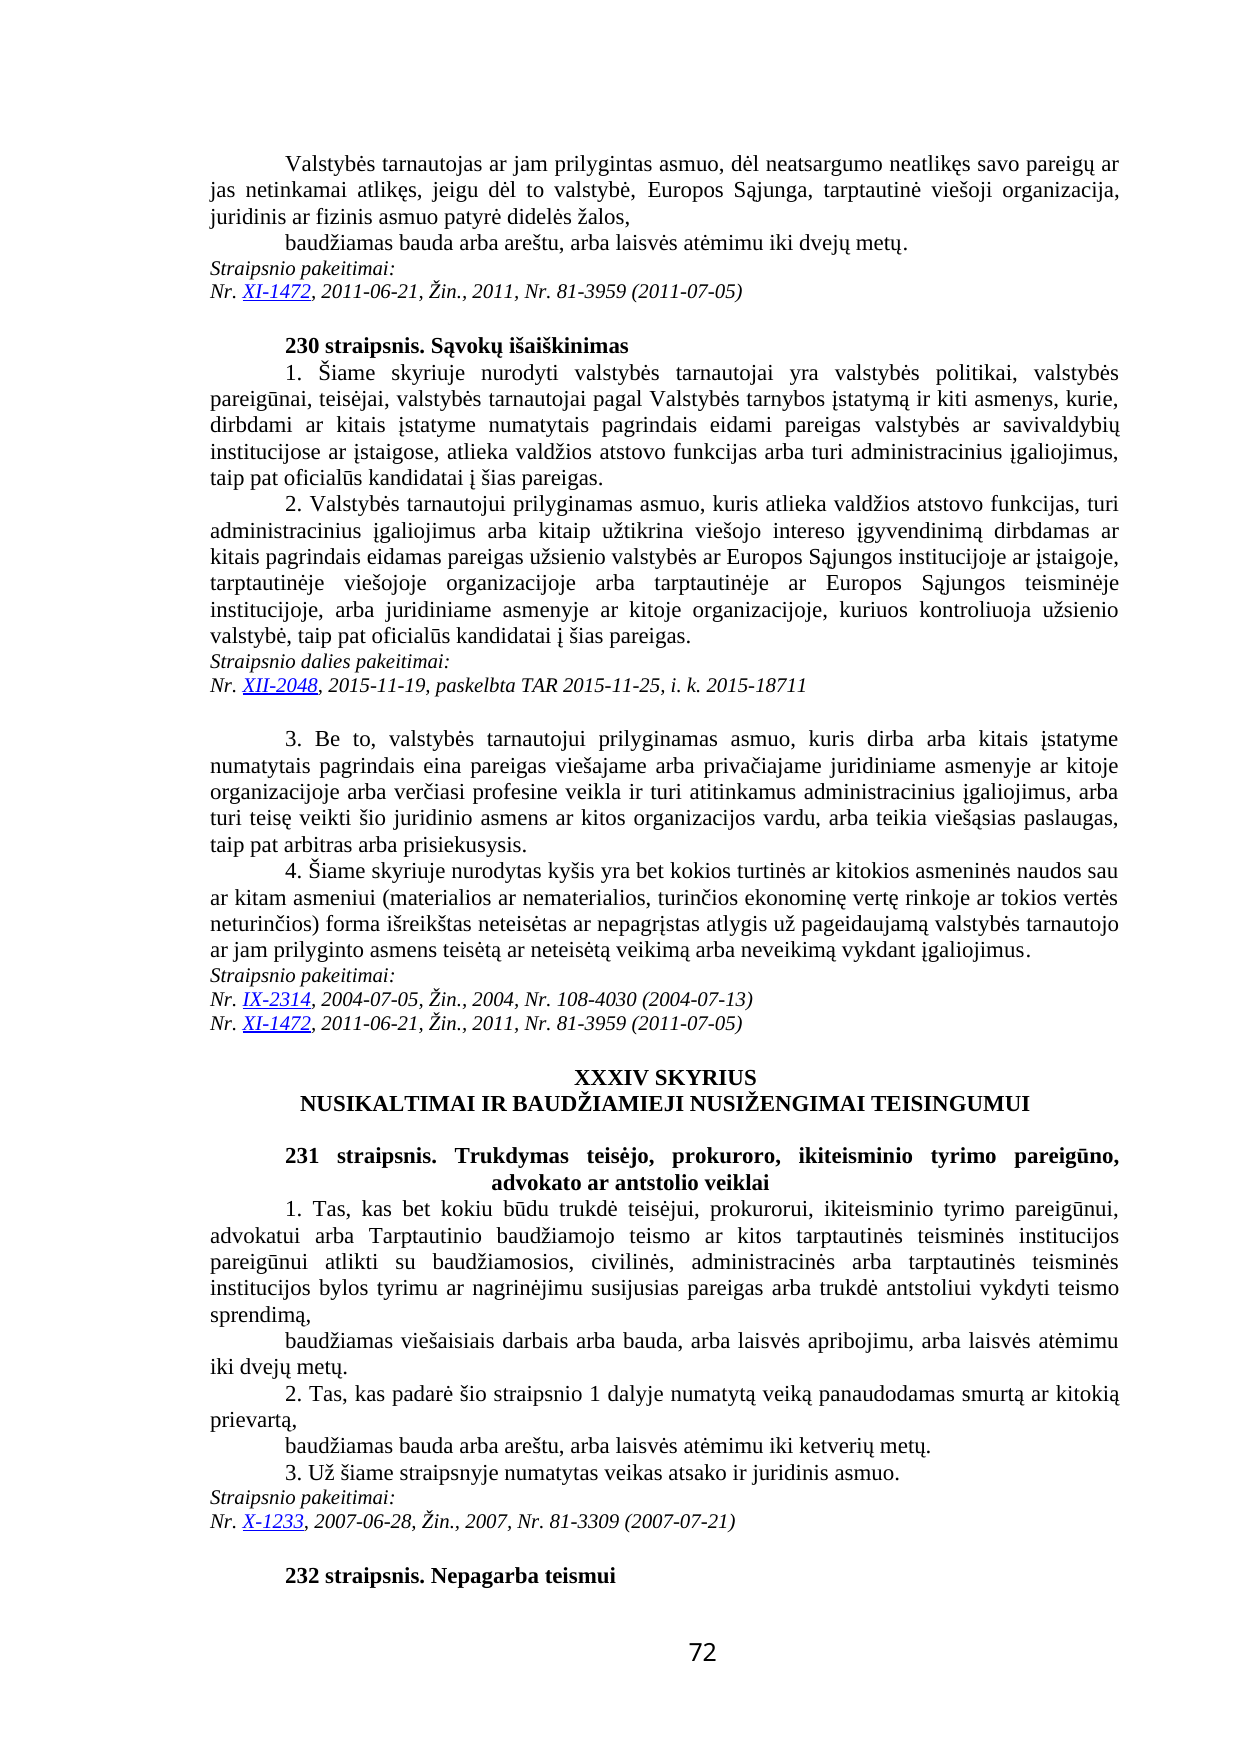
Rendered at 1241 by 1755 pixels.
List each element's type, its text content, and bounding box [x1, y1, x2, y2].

text 231 straipsnis. Trukdymas teisėjo, prokuroro, ikiteisminio tyrimo pareigūno, advokato ar antstolio veiklai [285, 1143, 1120, 1195]
text Straipsnio pakeitimai: [210, 1485, 1120, 1509]
text Nr. XII-2048, 2015-11-19, paskelbta TAR 2015-11-25, i. k. 2015-18711 [210, 673, 1120, 697]
text Nr. XI-1472, 2011-06-21, Žin., 2011, Nr. 81-3959 (2011-07-05) [210, 279, 1120, 303]
text Straipsnio pakeitimai: [210, 963, 1120, 987]
text Valstybės tarnautojas ar jam prilygintas asmuo, dėl neatsargumo neatlikęs savo pareigų ar jas netinkamai atlikęs, jeigu dėl to valstybė, Europos Sąjunga, tarptautinė viešoji organizacija, juridinis ar fizinis asmuo patyrė didelės žalos, [210, 150, 1120, 229]
text 2. Tas, kas padarė šio straipsnio 1 dalyje numatytą veiką panaudodamas smurtą ar kitokią prievartą, [210, 1380, 1120, 1432]
text Nr. IX-2314, 2004-07-05, Žin., 2004, Nr. 108-4030 (2004-07-13) [210, 987, 1120, 1011]
text 3. Be to, valstybės tarnautojui prilyginamas asmuo, kuris dirba arba kitais įstatyme numatytais pagrindais eina pareigas viešajame arba privačiajame juridiniame asmenyje ar kitoje organizacijoje arba verčiasi profesine veikla ir turi atitinkamus administracinius įgaliojimus, arba turi teisę veikti šio juridinio asmens ar kitos organizacijos vardu, arba teikia viešąsias paslaugas, taip pat arbitras arba prisiekusysis. [210, 725, 1120, 857]
text Nr. XI-1472, 2011-06-21, Žin., 2011, Nr. 81-3959 (2011-07-05) [210, 1011, 1120, 1035]
text 1. Tas, kas bet kokiu būdu trukdė teisėjui, prokurorui, ikiteisminio tyrimo pareigūnui, advokatui arba Tarptautinio baudžiamojo teismo ar kitos tarptautinės teisminės institucijos pareigūnui atlikti su baudžiamosios, civilinės, administracinės arba tarptautinės teisminės institucijos bylos tyrimu ar nagrinėjimu susijusias pareigas arba trukdė antstoliui vykdyti teismo sprendimą, [210, 1195, 1120, 1327]
text baudžiamas viešaisiais darbais arba bauda, arba laisvės apribojimu, arba laisvės atėmimu iki dvejų metų. [210, 1327, 1120, 1380]
text Straipsnio pakeitimai: [210, 255, 1120, 279]
text 232 straipsnis. Nepagarba teismui [210, 1562, 1120, 1588]
text 230 straipsnis. Sąvokų išaiškinimas [210, 332, 1120, 359]
text baudžiamas bauda arba areštu, arba laisvės atėmimu iki dvejų metų. [210, 229, 1120, 255]
text 2. Valstybės tarnautojui prilyginamas asmuo, kuris atlieka valdžios atstovo funkcijas, turi administracinius įgaliojimus arba kitaip užtikrina viešojo intereso įgyvendinimą dirbdamas ar kitais pagrindais eidamas pareigas užsienio valstybės ar Europos Sąjungos institucijoje ar įstaigoje, tarptautinėje viešojoje organizacijoje arba tarptautinėje ar Europos Sąjungos teisminėje institucijoje, arba juridiniame asmenyje ar kitoje organizacijoje, kuriuos kontroliuoja užsienio valstybė, taip pat oficialūs kandidatai į šias pareigas. [210, 490, 1120, 648]
text Nusikaltimai ir baudžiamieji nusižengimai teisingumui [210, 1090, 1120, 1116]
text 3. Už šiame straipsnyje numatytas veikas atsako ir juridinis asmuo. [210, 1459, 1120, 1485]
text baudžiamas bauda arba areštu, arba laisvės atėmimu iki ketverių metų. [210, 1432, 1120, 1459]
text 1. Šiame skyriuje nurodyti valstybės tarnautojai yra valstybės politikai, valstybės pareigūnai, teisėjai, valstybės tarnautojai pagal Valstybės tarnybos įstatymą ir kiti asmenys, kurie, dirbdami ar kitais įstatyme numatytais pagrindais eidami pareigas valstybės ar savivaldybių institucijose ar įstaigose, atlieka valdžios atstovo funkcijas arba turi administracinius įgaliojimus, taip pat oficialūs kandidatai į šias pareigas. [210, 359, 1120, 490]
subtitle XXXIV SKYRIUS [210, 1063, 1120, 1090]
text Straipsnio dalies pakeitimai: [210, 648, 1120, 673]
text 4. Šiame skyriuje nurodytas kyšis yra bet kokios turtinės ar kitokios asmeninės naudos sau ar kitam asmeniui (materialios ar nematerialios, turinčios ekonominę vertę rinkoje ar tokios vertės neturinčios) forma išreikštas neteisėtas ar nepagrįstas atlygis už pageidaujamą valstybės tarnautojo ar jam prilyginto asmens teisėtą ar neteisėtą veikimą arba neveikimą vykdant įgaliojimus. [210, 857, 1120, 963]
text Nr. X-1233, 2007-06-28, Žin., 2007, Nr. 81-3309 (2007-07-21) [210, 1509, 1120, 1533]
